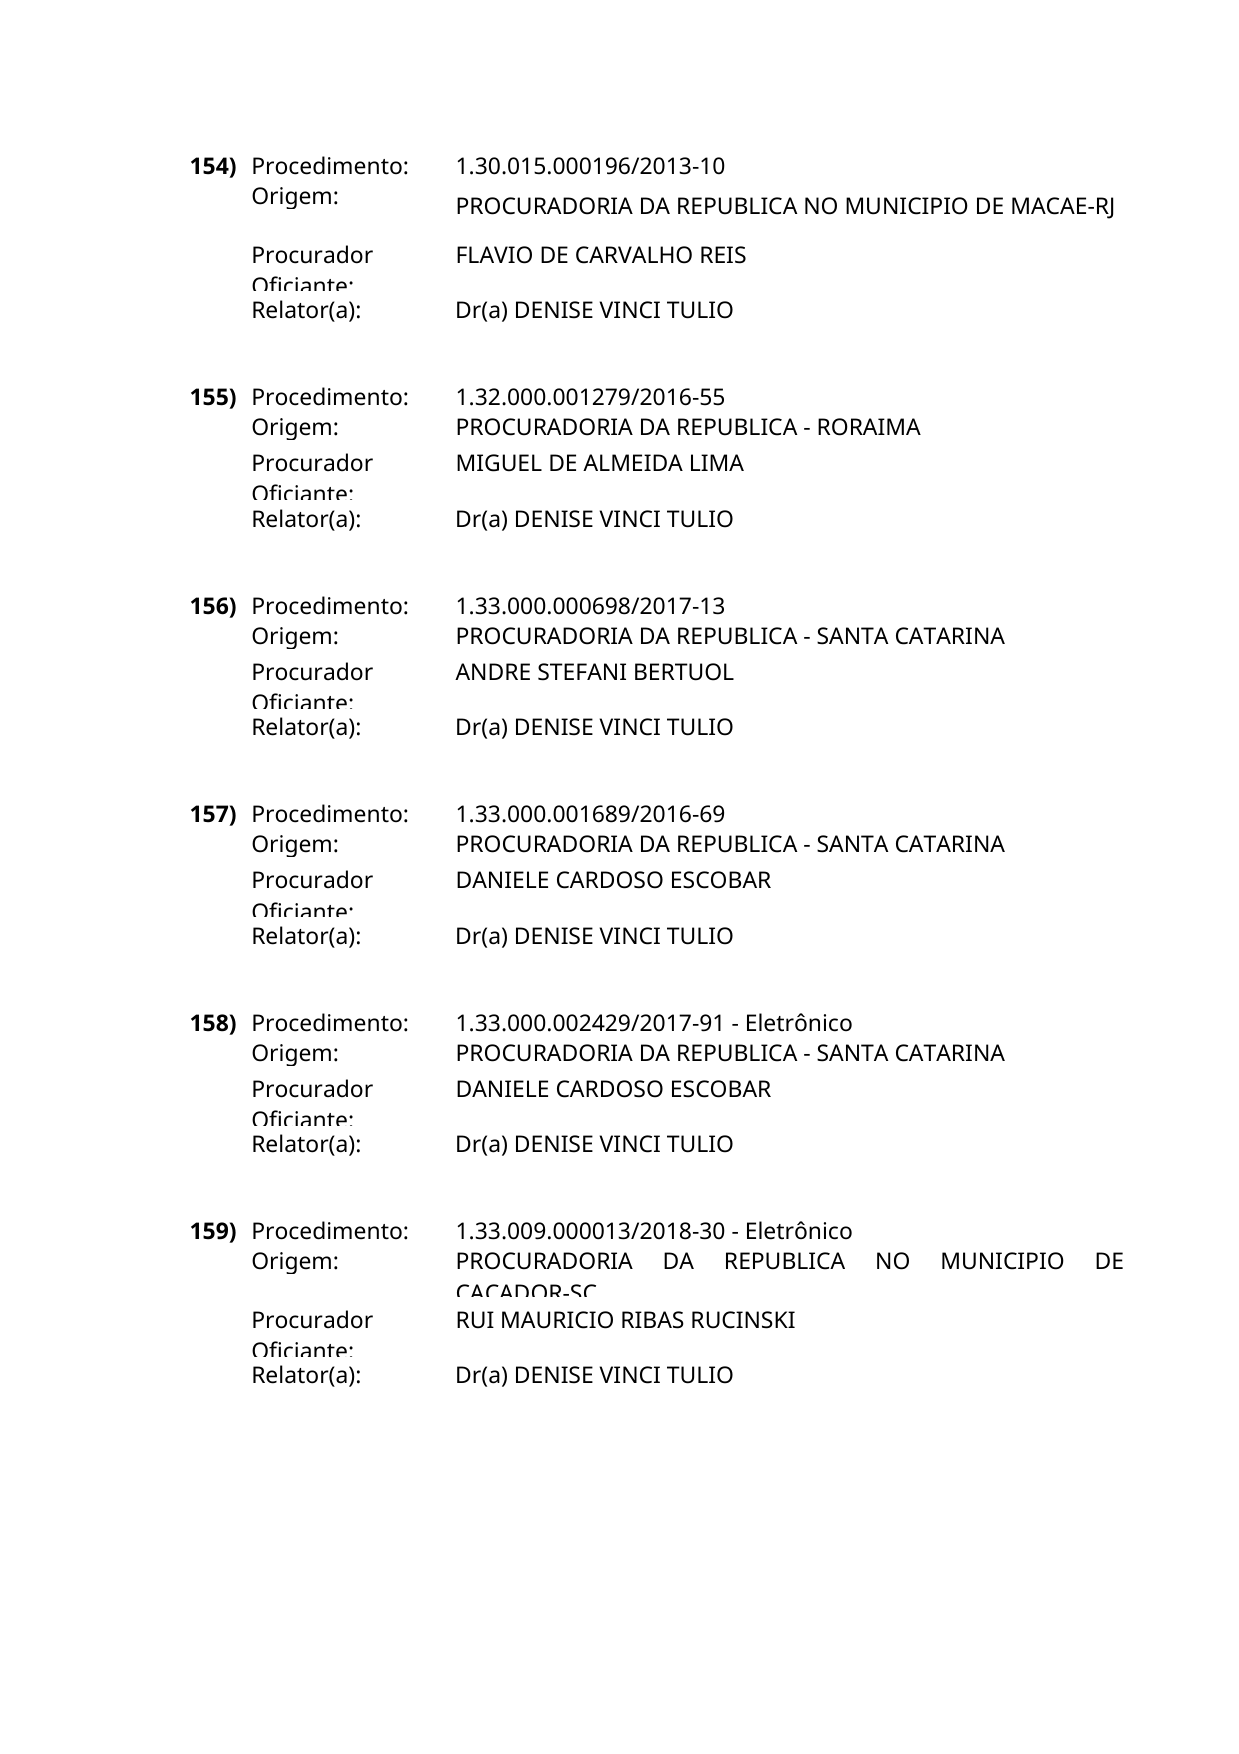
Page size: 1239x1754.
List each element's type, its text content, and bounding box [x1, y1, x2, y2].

table_cell [189, 503, 251, 533]
table_cell [189, 1245, 251, 1274]
table_cell [1125, 1304, 1239, 1355]
table_cell [251, 440, 455, 447]
table_cell [0, 1215, 189, 1244]
table_cell [1125, 798, 1239, 827]
table_cell Procedimento: [251, 381, 455, 409]
table_cell PROCURADORIA DA REPUBLICA - RORAIMA [455, 411, 1124, 439]
table_cell [0, 1128, 189, 1158]
table_cell [1125, 231, 1239, 238]
table_cell [189, 1128, 251, 1158]
table_cell Origem: [251, 1245, 455, 1274]
table_cell [1125, 1274, 1239, 1296]
table_cell Procedimento: [251, 590, 455, 618]
table_cell [0, 150, 189, 178]
table_cell [1125, 294, 1239, 324]
table_cell [1125, 1007, 1239, 1035]
table_cell 1.32.000.001279/2016-55 [455, 381, 1124, 409]
table_cell 1.33.000.001689/2016-69 [455, 798, 1124, 827]
table_cell [0, 920, 189, 950]
table_cell 1.33.000.000698/2017-13 [455, 590, 1124, 618]
table_cell [1125, 1073, 1239, 1124]
table_cell [251, 1065, 455, 1073]
table_header Relator(a): [251, 920, 455, 948]
table_cell [189, 440, 251, 447]
table_cell [1125, 950, 1239, 1007]
table_cell [251, 1158, 455, 1215]
table_cell [455, 440, 1124, 447]
table_cell [189, 864, 251, 915]
table_header Dr(a) DENISE VINCI TULIO [455, 1128, 1122, 1157]
table_cell [0, 798, 189, 827]
table_cell [0, 324, 189, 381]
table_cell [251, 857, 455, 864]
table_cell PROCURADORIA DA REPUBLICA - SANTA CATARINA [455, 828, 1124, 857]
table_cell DANIELE CARDOSO ESCOBAR [455, 864, 1124, 915]
table_cell Origem: [251, 1037, 455, 1065]
table_cell DANIELE CARDOSO ESCOBAR [455, 1073, 1124, 1124]
table_cell [189, 711, 251, 741]
table_cell PROCURADORIA DA REPUBLICA NO MUNICIPIO DE CAÇADOR-SC [455, 1245, 1124, 1296]
table_cell RUI MAURICIO RIBAS RUCINSKI [455, 1304, 1124, 1355]
table_cell [1125, 1065, 1239, 1073]
table_cell [1125, 1359, 1239, 1389]
table_cell [0, 1359, 189, 1389]
table_cell [0, 1296, 189, 1304]
table_cell [1125, 1215, 1239, 1244]
table_cell [1125, 1245, 1239, 1274]
table_cell [455, 648, 1124, 656]
table_cell [1125, 1128, 1239, 1158]
table_cell [455, 231, 1124, 238]
table_cell Origem: [251, 828, 455, 857]
table_cell [189, 324, 251, 381]
table_cell [0, 648, 189, 656]
table_cell [0, 503, 189, 533]
table_cell 157) [189, 798, 251, 827]
table_cell [1125, 381, 1239, 409]
table_cell [1125, 1296, 1239, 1304]
table_cell Procurador Oficiante: [251, 864, 455, 917]
table_cell [251, 950, 455, 1007]
table_cell Origem: [251, 411, 455, 439]
table_cell [189, 209, 251, 231]
table_cell [455, 1158, 1124, 1215]
table_cell Procedimento: [251, 1007, 455, 1035]
table_cell [1125, 180, 1239, 208]
table_cell [1125, 150, 1239, 178]
table_cell [189, 1359, 251, 1389]
table_cell Origem: [251, 180, 455, 208]
table_header Relator(a): [251, 711, 455, 740]
table_cell [1125, 648, 1239, 656]
table_cell Procurador Oficiante: [251, 239, 455, 291]
table_cell [0, 857, 189, 864]
table_cell [1125, 411, 1239, 439]
table_cell [189, 648, 251, 656]
table_cell Procurador Oficiante: [251, 1073, 455, 1125]
table_cell Procurador Oficiante: [251, 656, 455, 708]
table_cell [1125, 920, 1239, 950]
table_cell [0, 1037, 189, 1065]
table_cell Origem: [251, 620, 455, 648]
table_header [189, 0, 251, 150]
table_cell [0, 620, 189, 648]
table_cell [1125, 1158, 1239, 1215]
table_cell [0, 950, 189, 1007]
table_cell [251, 741, 455, 798]
table_cell PROCURADORIA DA REPUBLICA - SANTA CATARINA [455, 1037, 1124, 1065]
table_cell [189, 1065, 251, 1073]
table_cell [189, 294, 251, 324]
table_cell [1125, 503, 1239, 533]
table_cell [189, 447, 251, 498]
table_cell [1125, 864, 1239, 915]
table_cell [251, 533, 455, 589]
table_cell [0, 231, 189, 238]
table_header Dr(a) DENISE VINCI TULIO [455, 1359, 1122, 1388]
table_cell [189, 828, 251, 857]
table_cell 158) [189, 1007, 251, 1035]
table_cell Procedimento: [251, 1215, 455, 1244]
table_cell [189, 741, 251, 798]
table_cell [1125, 440, 1239, 447]
table_cell [0, 864, 189, 915]
table_cell [189, 1304, 251, 1355]
table_cell [0, 411, 189, 439]
table_cell [1125, 857, 1239, 864]
table_cell [455, 1065, 1124, 1073]
table_header Dr(a) DENISE VINCI TULIO [455, 294, 1122, 323]
table_cell [0, 741, 189, 798]
table_cell Procedimento: [251, 798, 455, 827]
table_header [0, 0, 189, 150]
table_header Dr(a) DENISE VINCI TULIO [455, 920, 1122, 948]
table_cell [189, 1158, 251, 1215]
table_cell [1125, 620, 1239, 648]
table_cell [1125, 324, 1239, 381]
table_cell [455, 950, 1124, 1007]
table_cell [0, 180, 189, 208]
table_header Dr(a) DENISE VINCI TULIO [455, 503, 1122, 531]
table_cell Procurador Oficiante: [251, 1304, 455, 1356]
table_cell 155) [189, 381, 251, 409]
table_header [1125, 0, 1239, 150]
table_cell [455, 1296, 1124, 1304]
table_cell [455, 857, 1124, 864]
table_cell [189, 239, 251, 289]
table_cell [189, 656, 251, 707]
table_cell [1125, 533, 1239, 589]
table_cell [189, 231, 251, 238]
table_cell MIGUEL DE ALMEIDA LIMA [455, 447, 1124, 498]
table_cell [251, 324, 455, 381]
table_cell [0, 1007, 189, 1035]
table_cell [189, 411, 251, 439]
table_cell [0, 209, 189, 231]
table_cell [189, 1274, 251, 1296]
table_cell [189, 620, 251, 648]
table_cell Procedimento: [251, 150, 455, 178]
table_cell [1125, 828, 1239, 857]
table_cell [251, 209, 455, 231]
table_cell [189, 1073, 251, 1124]
table_cell ANDRE STEFANI BERTUOL [455, 656, 1124, 707]
table_cell [0, 656, 189, 707]
table_cell [189, 180, 251, 208]
table_cell 1.33.000.002429/2017-91 - Eletrônico [455, 1007, 1124, 1035]
table_cell [251, 231, 455, 238]
table_header [251, 0, 455, 150]
table_cell [0, 381, 189, 409]
table_cell [1125, 239, 1239, 289]
table_cell [0, 590, 189, 618]
table_header [455, 0, 1124, 150]
table_cell [189, 920, 251, 950]
table_cell [251, 1296, 455, 1304]
table_cell [0, 447, 189, 498]
table_cell FLAVIO DE CARVALHO REIS [455, 239, 1124, 289]
table_cell [189, 533, 251, 589]
table_cell [189, 1037, 251, 1065]
table_cell [0, 239, 189, 289]
table_cell Procurador Oficiante: [251, 447, 455, 499]
table_cell [455, 533, 1124, 589]
table_cell 154) [189, 150, 251, 178]
table_cell [251, 1274, 455, 1296]
table_cell [1125, 590, 1239, 618]
table_cell [1125, 741, 1239, 798]
table_cell 156) [189, 590, 251, 618]
table_cell [0, 440, 189, 447]
table_cell [1125, 447, 1239, 498]
table_header Dr(a) DENISE VINCI TULIO [455, 711, 1122, 740]
table_cell [455, 324, 1124, 381]
table_header Relator(a): [251, 294, 455, 323]
table_cell PROCURADORIA DA REPUBLICA - SANTA CATARINA [455, 620, 1124, 648]
table_cell 1.33.009.000013/2018-30 - Eletrônico [455, 1215, 1124, 1244]
table_cell [189, 857, 251, 864]
table_cell [0, 533, 189, 589]
table_cell [1125, 711, 1239, 741]
table_cell [1125, 209, 1239, 231]
table_cell 159) [189, 1215, 251, 1244]
table_cell [0, 1073, 189, 1124]
table_cell [189, 1296, 251, 1304]
table_cell PROCURADORIA DA REPUBLICA NO MUNICIPIO DE MACAE-RJ [455, 180, 1124, 231]
table_cell [0, 1245, 189, 1274]
table_cell [189, 950, 251, 1007]
table_cell [0, 1304, 189, 1355]
table_cell [0, 1065, 189, 1073]
table_header Relator(a): [251, 503, 455, 531]
table_cell [1125, 656, 1239, 707]
table_header Relator(a): [251, 1359, 455, 1388]
table_cell [0, 711, 189, 741]
table_cell [251, 648, 455, 656]
table_cell [1125, 1037, 1239, 1065]
table_cell [0, 828, 189, 857]
table_cell [455, 741, 1124, 798]
table_cell [0, 1158, 189, 1215]
table_cell [0, 1274, 189, 1296]
table_cell [0, 294, 189, 324]
table_cell 1.30.015.000196/2013-10 [455, 150, 1124, 178]
table_header Relator(a): [251, 1128, 455, 1157]
